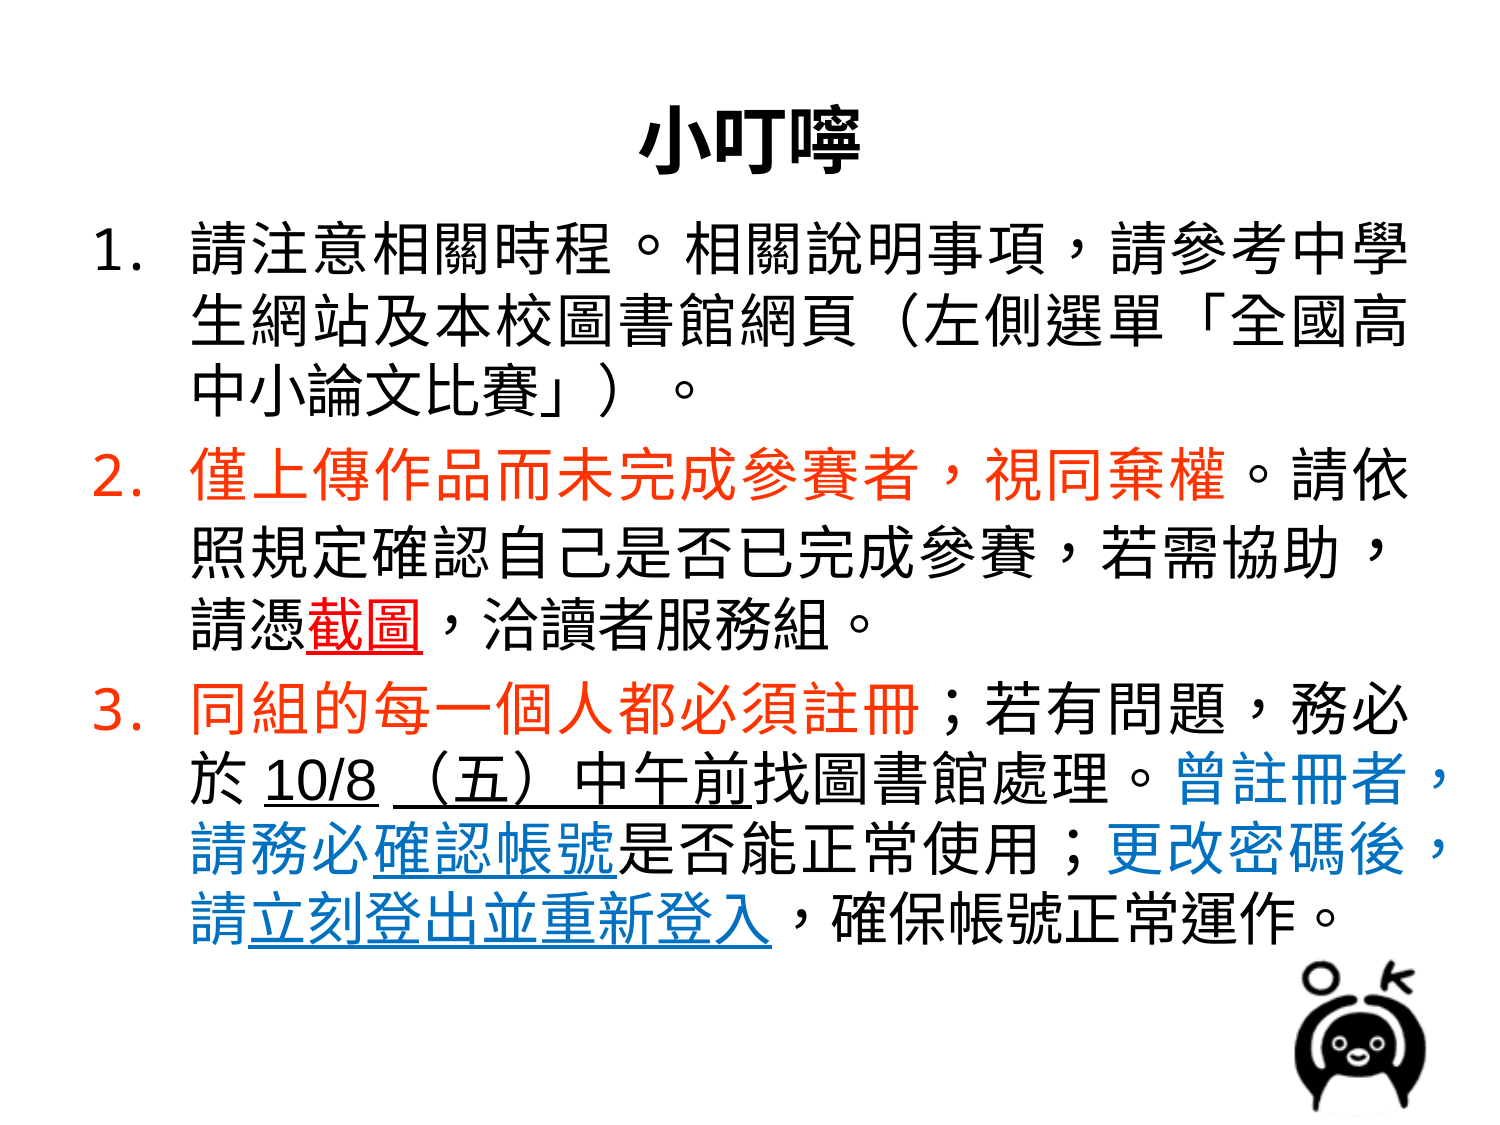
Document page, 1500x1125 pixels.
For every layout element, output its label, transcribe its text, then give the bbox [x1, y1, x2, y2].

list 請注意相關時程。相關說明事項，請參考中學生網站及本校圖書館網頁（左側選單「全國高中小論文比賽」）。 僅上傳作品而未完成參賽者，視同棄權。請依照規定確認自己是否已完成參賽，若需協助，請憑截圖，洽讀者服務組。 同組的每一個人都必須註冊；若有問題，務必於10/8（五）中午前找圖書館處理。曾註冊者，請務必確認帳號是否能正常使用；更改密碼後，請立刻登出並重新登入，確保帳號正常運作。 [75, 196, 1426, 1005]
picture [1257, 940, 1459, 1125]
title 小叮嚀 [75, 45, 1426, 196]
